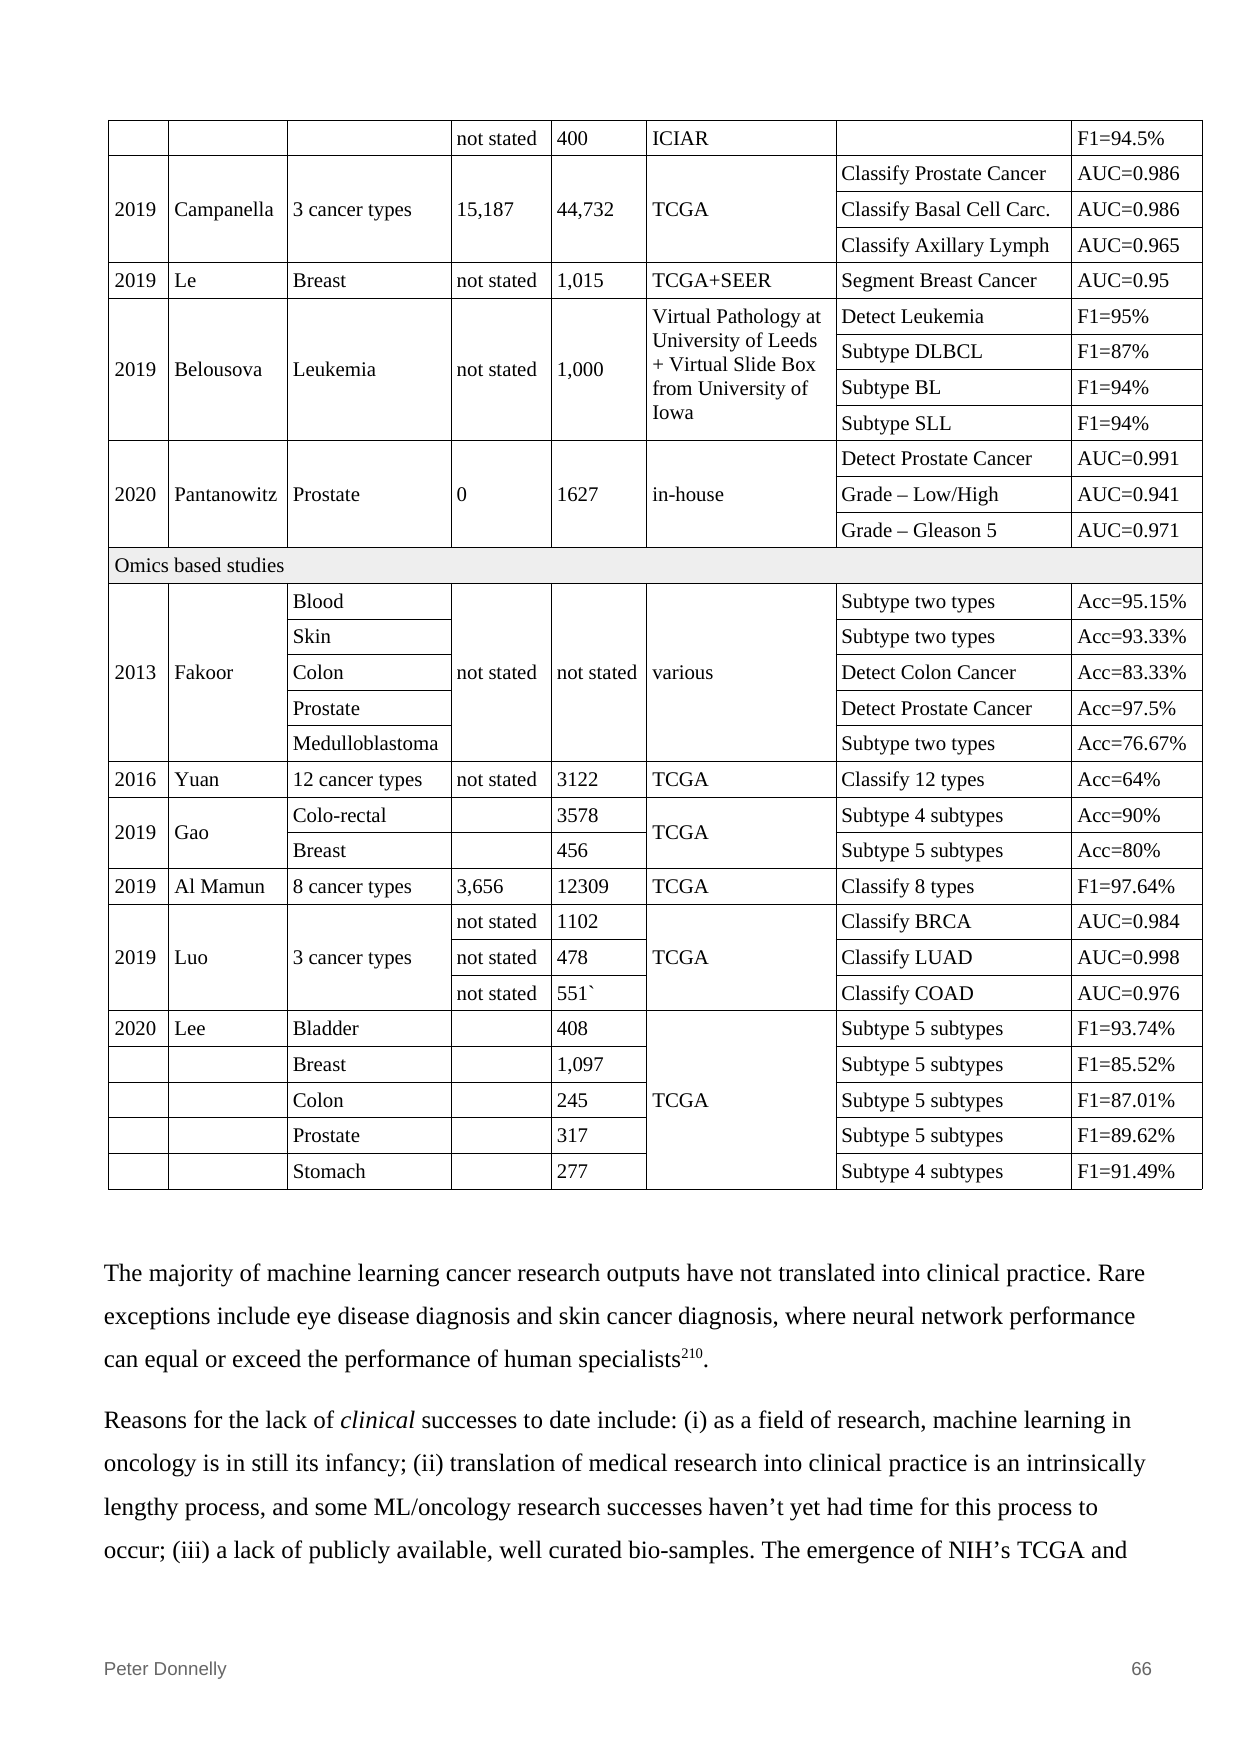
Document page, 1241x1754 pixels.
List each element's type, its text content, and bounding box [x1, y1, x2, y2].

table_cell [109, 1154, 168, 1188]
table_cell Colo-rectal [288, 798, 451, 832]
table_cell Lee [169, 1011, 287, 1046]
table_cell 2016 [109, 762, 168, 797]
table_cell Virtual Pathology at University of Leeds + Virtual Slide Box from University of Iowa [647, 299, 836, 440]
table_cell 15,187 [452, 156, 551, 262]
table_cell 3 cancer types [288, 156, 451, 262]
table_cell [452, 1011, 551, 1046]
table_cell F1=87.01% [1072, 1083, 1202, 1117]
table_cell Subtype 5 subtypes [837, 1047, 1071, 1082]
table_cell Le [169, 263, 287, 298]
table_cell F1=94% [1072, 406, 1202, 440]
table_cell Acc=95.15% [1072, 584, 1202, 618]
table_cell 12 cancer types [288, 762, 451, 797]
table_cell Blood [288, 584, 451, 618]
table_cell F1=95% [1072, 299, 1202, 333]
table_cell not stated [452, 762, 551, 797]
table_cell in-house [647, 441, 836, 547]
table_cell Breast [288, 833, 451, 868]
table_cell Subtype 4 subtypes [837, 1154, 1071, 1188]
table_cell Pantanowitz [169, 441, 287, 547]
text Reasons for the lack of clinical successes to date include: (i) as a field of research, machine learning in oncology is in still its infancy; (ii) translation of medical research into clinical practice is an intrinsically lengthy process, and some ML/oncology research successes haven’t yet had time for this process to occur; (iii) a lack of publicly available, well curated bio-samples. The emergence of NIH’s TCGA and [103, 1405, 1146, 1563]
table_cell Classify 8 types [837, 869, 1071, 903]
table_cell [452, 798, 551, 832]
table_cell TCGA [647, 156, 836, 262]
table_cell 2019 [109, 156, 168, 262]
table_cell Luo [169, 905, 287, 1010]
table_cell Gao [169, 798, 287, 868]
table_cell Classify BRCA [837, 905, 1071, 939]
table_cell Colon [288, 1083, 451, 1117]
table_cell TCGA [647, 762, 836, 797]
table_cell Acc=97.5% [1072, 691, 1202, 725]
table_cell F1=85.52% [1072, 1047, 1202, 1082]
table_cell not stated [452, 905, 551, 939]
table_cell Yuan [169, 762, 287, 797]
table_cell AUC=0.971 [1072, 513, 1202, 547]
table_cell Grade – Low/High [837, 477, 1071, 512]
table_cell 478 [552, 940, 646, 975]
table_cell F1=91.49% [1072, 1154, 1202, 1188]
text The majority of machine learning cancer research outputs have not translated into clinical practice. Rare exceptions include eye disease diagnosis and skin cancer diagnosis, where neural network performance can equal or exceed the performance of human specialists. [103, 1258, 1146, 1373]
table_cell not stated [452, 584, 551, 761]
table_cell Al Mamun [169, 869, 287, 903]
table_cell AUC=0.986 [1072, 156, 1202, 191]
table_cell [452, 833, 551, 868]
table_cell AUC=0.95 [1072, 263, 1202, 298]
table_cell F1=93.74% [1072, 1011, 1202, 1046]
table_cell AUC=0.976 [1072, 976, 1202, 1010]
table_cell 3,656 [452, 869, 551, 903]
table_cell 2020 [109, 441, 168, 547]
table_cell 2019 [109, 798, 168, 868]
table_cell [837, 121, 1071, 155]
table_cell Classify 12 types [837, 762, 1071, 797]
table_cell [109, 1083, 168, 1117]
table_cell Subtype DLBCL [837, 335, 1071, 369]
table_cell 1102 [552, 905, 646, 939]
table_cell Colon [288, 655, 451, 690]
table_cell Fakoor [169, 584, 287, 761]
table_cell Subtype SLL [837, 406, 1071, 440]
table_cell Campanella [169, 156, 287, 262]
table_cell 1627 [552, 441, 646, 547]
table_cell TCGA [647, 1011, 836, 1188]
table_cell AUC=0.965 [1072, 228, 1202, 262]
table_cell 2019 [109, 299, 168, 440]
table_cell Prostate [288, 441, 451, 547]
table_cell Grade – Gleason 5 [837, 513, 1071, 547]
table_cell [169, 1118, 287, 1153]
table_cell [288, 121, 451, 155]
table_cell Subtype two types [837, 726, 1071, 761]
table_cell not stated [452, 940, 551, 975]
table_cell Classify Axillary Lymph [837, 228, 1071, 262]
table_cell Stomach [288, 1154, 451, 1188]
table_cell 3122 [552, 762, 646, 797]
table_cell [452, 1154, 551, 1188]
table_cell Acc=76.67% [1072, 726, 1202, 761]
table_cell Prostate [288, 1118, 451, 1153]
table_cell 456 [552, 833, 646, 868]
table_cell 2013 [109, 584, 168, 761]
table_cell Classify Prostate Cancer [837, 156, 1071, 191]
table_cell Subtype BL [837, 370, 1071, 405]
table_cell AUC=0.941 [1072, 477, 1202, 512]
table_cell ICIAR [647, 121, 836, 155]
table_cell [109, 1047, 168, 1082]
table_cell not stated [452, 299, 551, 440]
table_cell 2019 [109, 905, 168, 1010]
table_cell [109, 121, 168, 155]
table_cell Classify Basal Cell Carc. [837, 192, 1071, 227]
table_cell [169, 1083, 287, 1117]
table_cell Subtype 5 subtypes [837, 1118, 1071, 1153]
table_cell 8 cancer types [288, 869, 451, 903]
table_cell Detect Leukemia [837, 299, 1071, 333]
table_cell 551` [552, 976, 646, 1010]
table_cell F1=87% [1072, 335, 1202, 369]
table_cell 317 [552, 1118, 646, 1153]
table_cell F1=89.62% [1072, 1118, 1202, 1153]
table_cell Prostate [288, 691, 451, 725]
table_cell 1,000 [552, 299, 646, 440]
table_cell AUC=0.991 [1072, 441, 1202, 476]
table_cell [169, 1047, 287, 1082]
table_cell 44,732 [552, 156, 646, 262]
table_cell 12309 [552, 869, 646, 903]
table_cell Medulloblastoma [288, 726, 451, 761]
table_cell TCGA [647, 869, 836, 903]
table_cell Detect Prostate Cancer [837, 691, 1071, 725]
table_cell F1=94% [1072, 370, 1202, 405]
table_cell 1,015 [552, 263, 646, 298]
table_cell AUC=0.998 [1072, 940, 1202, 975]
table_cell 400 [552, 121, 646, 155]
table_cell Acc=80% [1072, 833, 1202, 868]
table_cell 1,097 [552, 1047, 646, 1082]
table_cell 3 cancer types [288, 905, 451, 1010]
table_cell Subtype two types [837, 584, 1071, 618]
table_cell Subtype 5 subtypes [837, 1011, 1071, 1046]
table_cell not stated [452, 121, 551, 155]
table_cell [452, 1118, 551, 1153]
table_cell Acc=64% [1072, 762, 1202, 797]
table_cell not stated [552, 584, 646, 761]
table_cell Breast [288, 1047, 451, 1082]
table_cell [452, 1083, 551, 1117]
table_cell [109, 1118, 168, 1153]
table_cell Breast [288, 263, 451, 298]
table_cell 408 [552, 1011, 646, 1046]
table_cell 3578 [552, 798, 646, 832]
table_cell Classify COAD [837, 976, 1071, 1010]
table_cell [452, 1047, 551, 1082]
table_cell AUC=0.984 [1072, 905, 1202, 939]
table_cell not stated [452, 263, 551, 298]
table_cell Skin [288, 620, 451, 654]
table_cell Omics based studies [109, 548, 1202, 583]
table_cell various [647, 584, 836, 761]
table_cell TCGA [647, 905, 836, 1010]
table_cell Leukemia [288, 299, 451, 440]
table_cell Subtype 4 subtypes [837, 798, 1071, 832]
table_cell Acc=90% [1072, 798, 1202, 832]
table_cell F1=94.5% [1072, 121, 1202, 155]
table_cell Segment Breast Cancer [837, 263, 1071, 298]
table_cell AUC=0.986 [1072, 192, 1202, 227]
table_cell Bladder [288, 1011, 451, 1046]
table_cell Belousova [169, 299, 287, 440]
table_cell TCGA+SEER [647, 263, 836, 298]
table_cell [169, 1154, 287, 1188]
table_cell [169, 121, 287, 155]
table_cell not stated [452, 976, 551, 1010]
table_cell 2019 [109, 869, 168, 903]
table_cell Subtype two types [837, 620, 1071, 654]
table_cell 245 [552, 1083, 646, 1117]
table_cell Classify LUAD [837, 940, 1071, 975]
table_cell TCGA [647, 798, 836, 868]
table_cell Acc=93.33% [1072, 620, 1202, 654]
table_cell F1=97.64% [1072, 869, 1202, 903]
table_cell Detect Colon Cancer [837, 655, 1071, 690]
table_cell 277 [552, 1154, 646, 1188]
table_cell Detect Prostate Cancer [837, 441, 1071, 476]
table_cell Acc=83.33% [1072, 655, 1202, 690]
table_cell 2019 [109, 263, 168, 298]
table_cell 2020 [109, 1011, 168, 1046]
table_cell Subtype 5 subtypes [837, 1083, 1071, 1117]
table_cell 0 [452, 441, 551, 547]
table_cell Subtype 5 subtypes [837, 833, 1071, 868]
